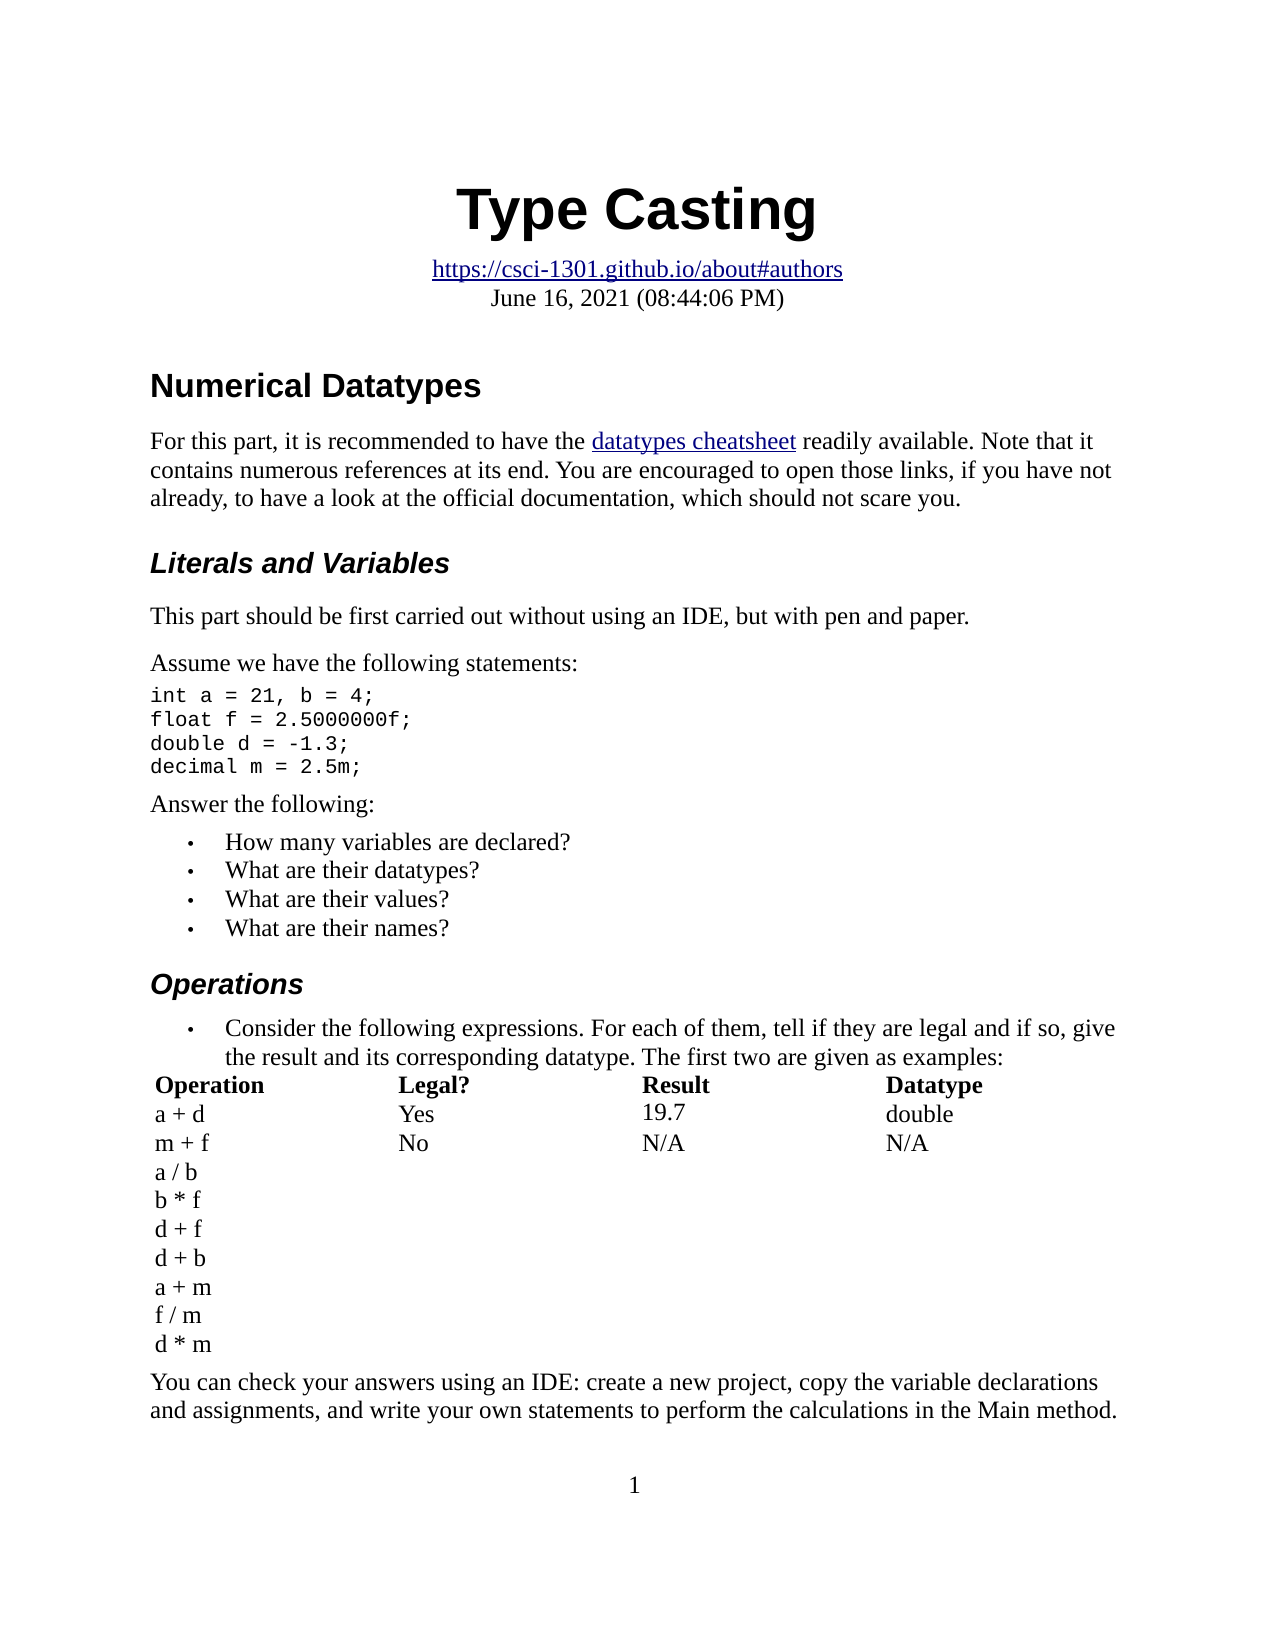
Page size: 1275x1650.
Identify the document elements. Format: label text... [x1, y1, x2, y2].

table_cell [394, 1185, 637, 1214]
text double d = -1.3; [150, 733, 1125, 756]
list What are their datatypes? [187, 856, 1125, 884]
table_cell [881, 1300, 1125, 1329]
text decimal m = 2.5m; [150, 756, 1125, 780]
list Consider the following expressions. For each of them, tell if they are legal and if so, give the result and its corresponding datatype. The first two are given as examples: [187, 1013, 1125, 1070]
table_cell N/A [638, 1128, 881, 1157]
subtitle Literals and Variables [150, 546, 1125, 580]
table_cell [881, 1185, 1125, 1214]
table_cell m + f [150, 1128, 394, 1157]
table_cell [638, 1300, 881, 1329]
table_cell [638, 1099, 881, 1128]
table_cell [881, 1329, 1125, 1358]
table_header Operation [150, 1070, 394, 1099]
text June 16, 2021 (08:44:06 PM) [150, 283, 1125, 312]
table_cell b * f [150, 1185, 394, 1214]
table_cell [394, 1243, 637, 1272]
table_header Datatype [881, 1070, 1125, 1099]
text https://csci-1301.github.io/about#authors [150, 254, 1125, 283]
table_cell [638, 1157, 881, 1185]
table_cell Yes [394, 1099, 637, 1128]
table_cell [638, 1185, 881, 1214]
table_cell [881, 1214, 1125, 1243]
list What are their names? [187, 913, 1125, 942]
table_cell [394, 1157, 637, 1185]
table_cell d + f [150, 1214, 394, 1243]
table_cell [638, 1243, 881, 1272]
table_cell N/A [881, 1128, 1125, 1157]
table_cell a / b [150, 1157, 394, 1185]
text You can check your answers using an IDE: create a new project, copy the variable declarations and assignments, and write your own statements to perform the calculations in the Main method. [150, 1367, 1125, 1424]
table_cell [638, 1272, 881, 1300]
table_header Result [638, 1070, 881, 1099]
list How many variables are declared? [187, 827, 1125, 856]
table_cell d + b [150, 1243, 394, 1272]
text float f = 2.5000000f; [150, 709, 1125, 733]
table_cell [638, 1329, 881, 1358]
subtitle Operations [150, 967, 1125, 1000]
table_cell a + m [150, 1272, 394, 1300]
subtitle Numerical Datatypes [150, 366, 1125, 404]
text Assume we have the following statements: [150, 648, 1125, 677]
table_cell [394, 1329, 637, 1358]
list What are their values? [187, 884, 1125, 913]
table_cell [881, 1157, 1125, 1185]
text Answer the following: [150, 789, 1125, 818]
table_cell a + d [150, 1099, 394, 1128]
table_cell double [881, 1099, 1125, 1128]
table_cell f / m [150, 1300, 394, 1329]
table_header Legal? [394, 1070, 637, 1099]
text This part should be first carried out without using an IDE, but with pen and paper. [150, 601, 1125, 630]
table_cell [394, 1214, 637, 1243]
text int a = 21, b = 4; [150, 686, 1125, 709]
table_cell No [394, 1128, 637, 1157]
table_cell [394, 1300, 637, 1329]
text For this part, it is recommended to have the datatypes cheatsheet readily available. Note that it contains numerous references at its end. You are encouraged to open those links, if you have not already, to have a look at the official documentation, which should not scare you. [150, 426, 1125, 512]
table_cell [881, 1272, 1125, 1300]
table_cell [394, 1272, 637, 1300]
title Type Casting [150, 175, 1125, 242]
table_cell [881, 1243, 1125, 1272]
table_cell [638, 1214, 881, 1243]
table_cell d * m [150, 1329, 394, 1358]
